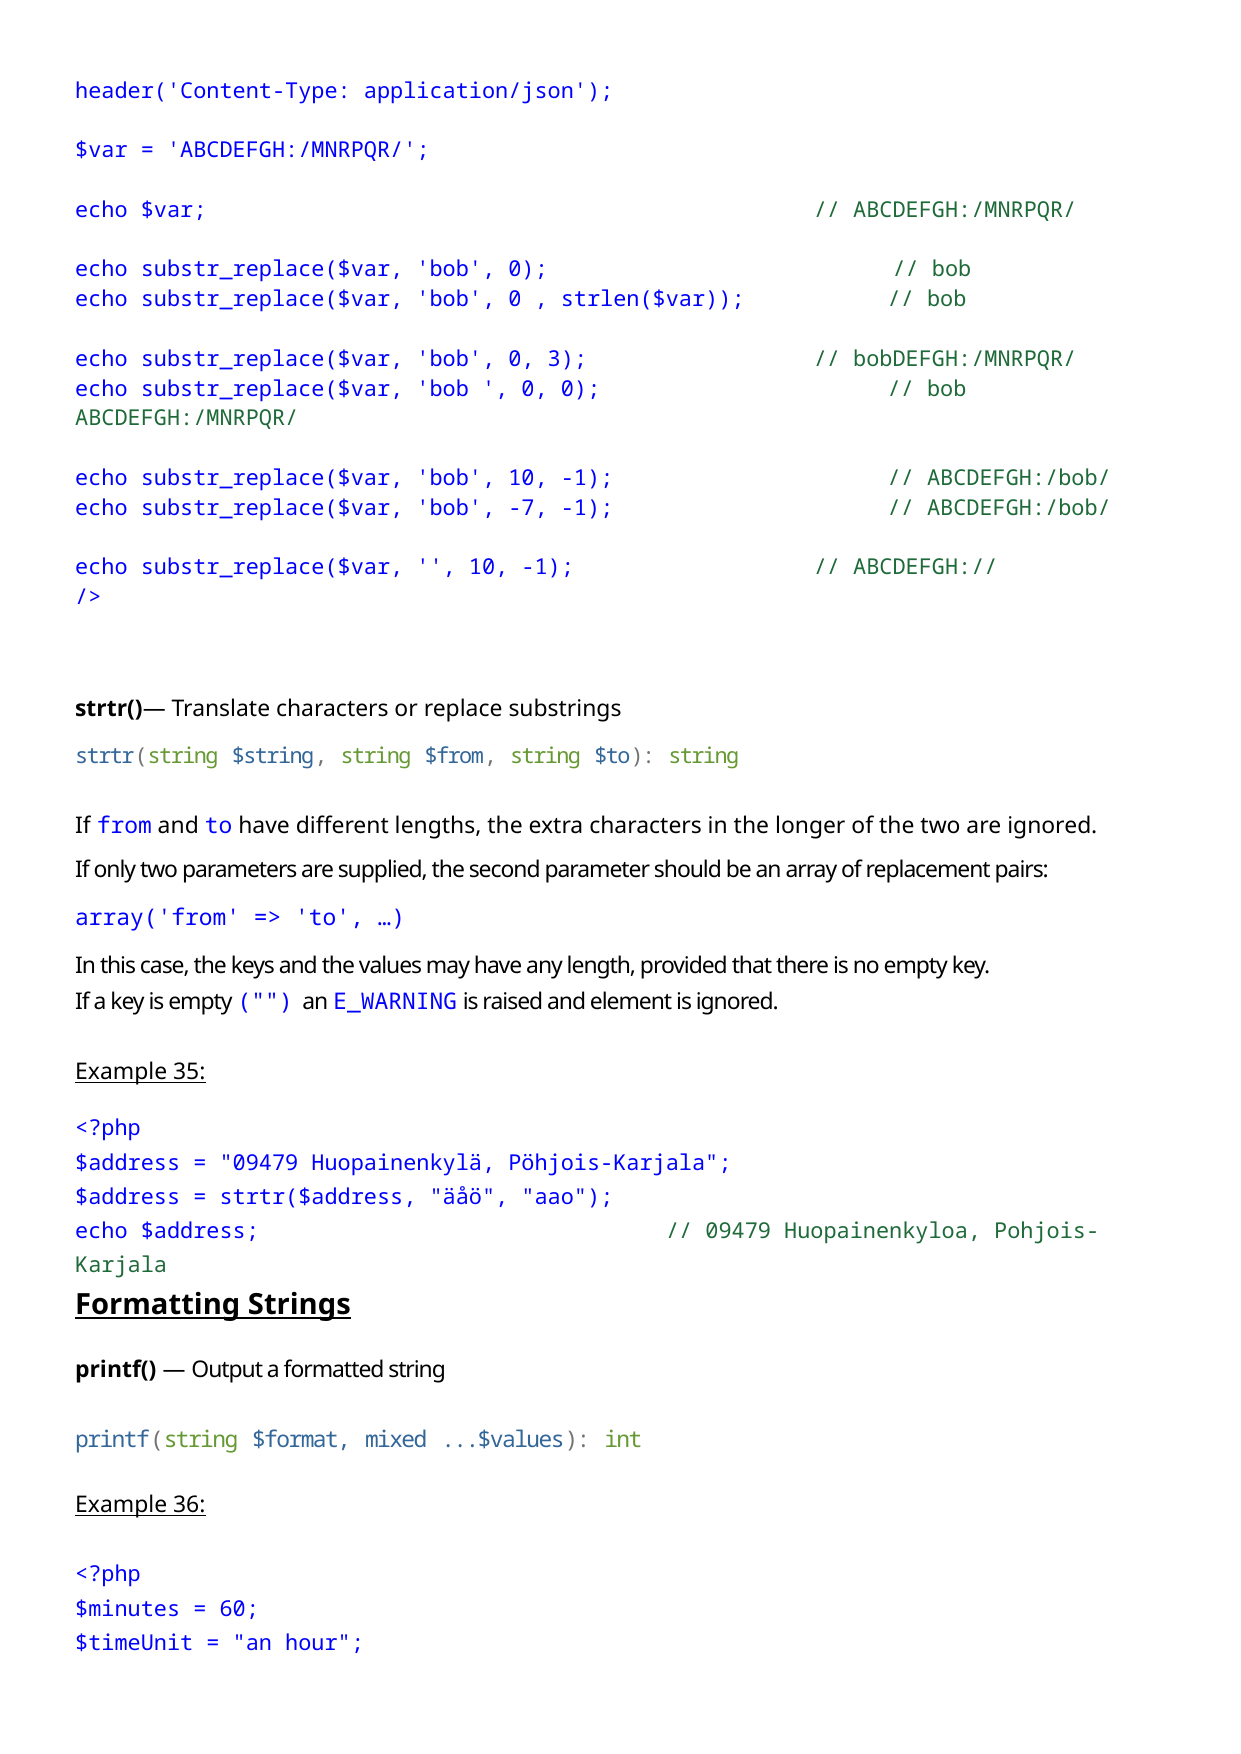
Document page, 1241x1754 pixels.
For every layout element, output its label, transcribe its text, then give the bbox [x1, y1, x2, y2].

text echo $var; // ABCDEFGH:/MNRPQR/ [75, 194, 1166, 224]
text strtr()— Translate characters or replace substrings [75, 692, 1166, 723]
text If a key is empty ("") an E_WARNING is raised and element is ignored. [75, 985, 1166, 1016]
text strtr(string $string, string $from, string $to): string [75, 740, 1166, 770]
text header('Content-Type: application/json'); [75, 75, 1166, 105]
text echo substr_replace($var, 'bob', -7, -1); // ABCDEFGH:/bob/ [75, 492, 1166, 521]
text /> [75, 581, 1166, 611]
text Example 36: [75, 1488, 1166, 1519]
text $minutes = 60; [75, 1592, 1166, 1622]
text $var = 'ABCDEFGH:/MNRPQR/'; [75, 134, 1166, 164]
text echo substr_replace($var, 'bob', 10, -1); // ABCDEFGH:/bob/ [75, 462, 1166, 492]
text $address = "09479 Huopainenkylä, Pöhjois-Karjala"; [75, 1146, 1166, 1176]
text $timeUnit = "an hour"; [75, 1627, 1166, 1656]
text echo substr_replace($var, 'bob', 0, 3); // bobDEFGH:/MNRPQR/ [75, 343, 1166, 372]
text Example 35: [75, 1055, 1166, 1087]
text If from and to have different lengths, the extra characters in the longer of the two are ignored. [75, 808, 1166, 840]
text If only two parameters are supplied, the second parameter should be an array of replacement pairs: [75, 853, 1166, 885]
text array('from' => 'to', …) [75, 901, 1166, 933]
text echo substr_replace($var, 'bob', 0); // bob [75, 253, 1166, 283]
text echo substr_replace($var, '', 10, -1); // ABCDEFGH:// [75, 551, 1166, 581]
text <?php [75, 1112, 1166, 1142]
text echo substr_replace($var, 'bob', 0 , strlen($var)); // bob [75, 283, 1166, 313]
text echo $address; // 09479 Huopainenkyloa, Pohjois-Karjala [75, 1215, 1166, 1279]
text $address = strtr($address, "äåö", "aao"); [75, 1181, 1166, 1210]
text Formatting Strings [75, 1283, 1166, 1323]
text printf(string $format, mixed ...$values): int [75, 1423, 1166, 1454]
text echo substr_replace($var, 'bob ', 0, 0); // bob ABCDEFGH:/MNRPQR/ [75, 372, 1166, 432]
text printf() — Output a formatted string [75, 1353, 1166, 1384]
text <?php [75, 1558, 1166, 1588]
text In this case, the keys and the values may have any length, provided that there is no empty key. [75, 949, 1166, 981]
